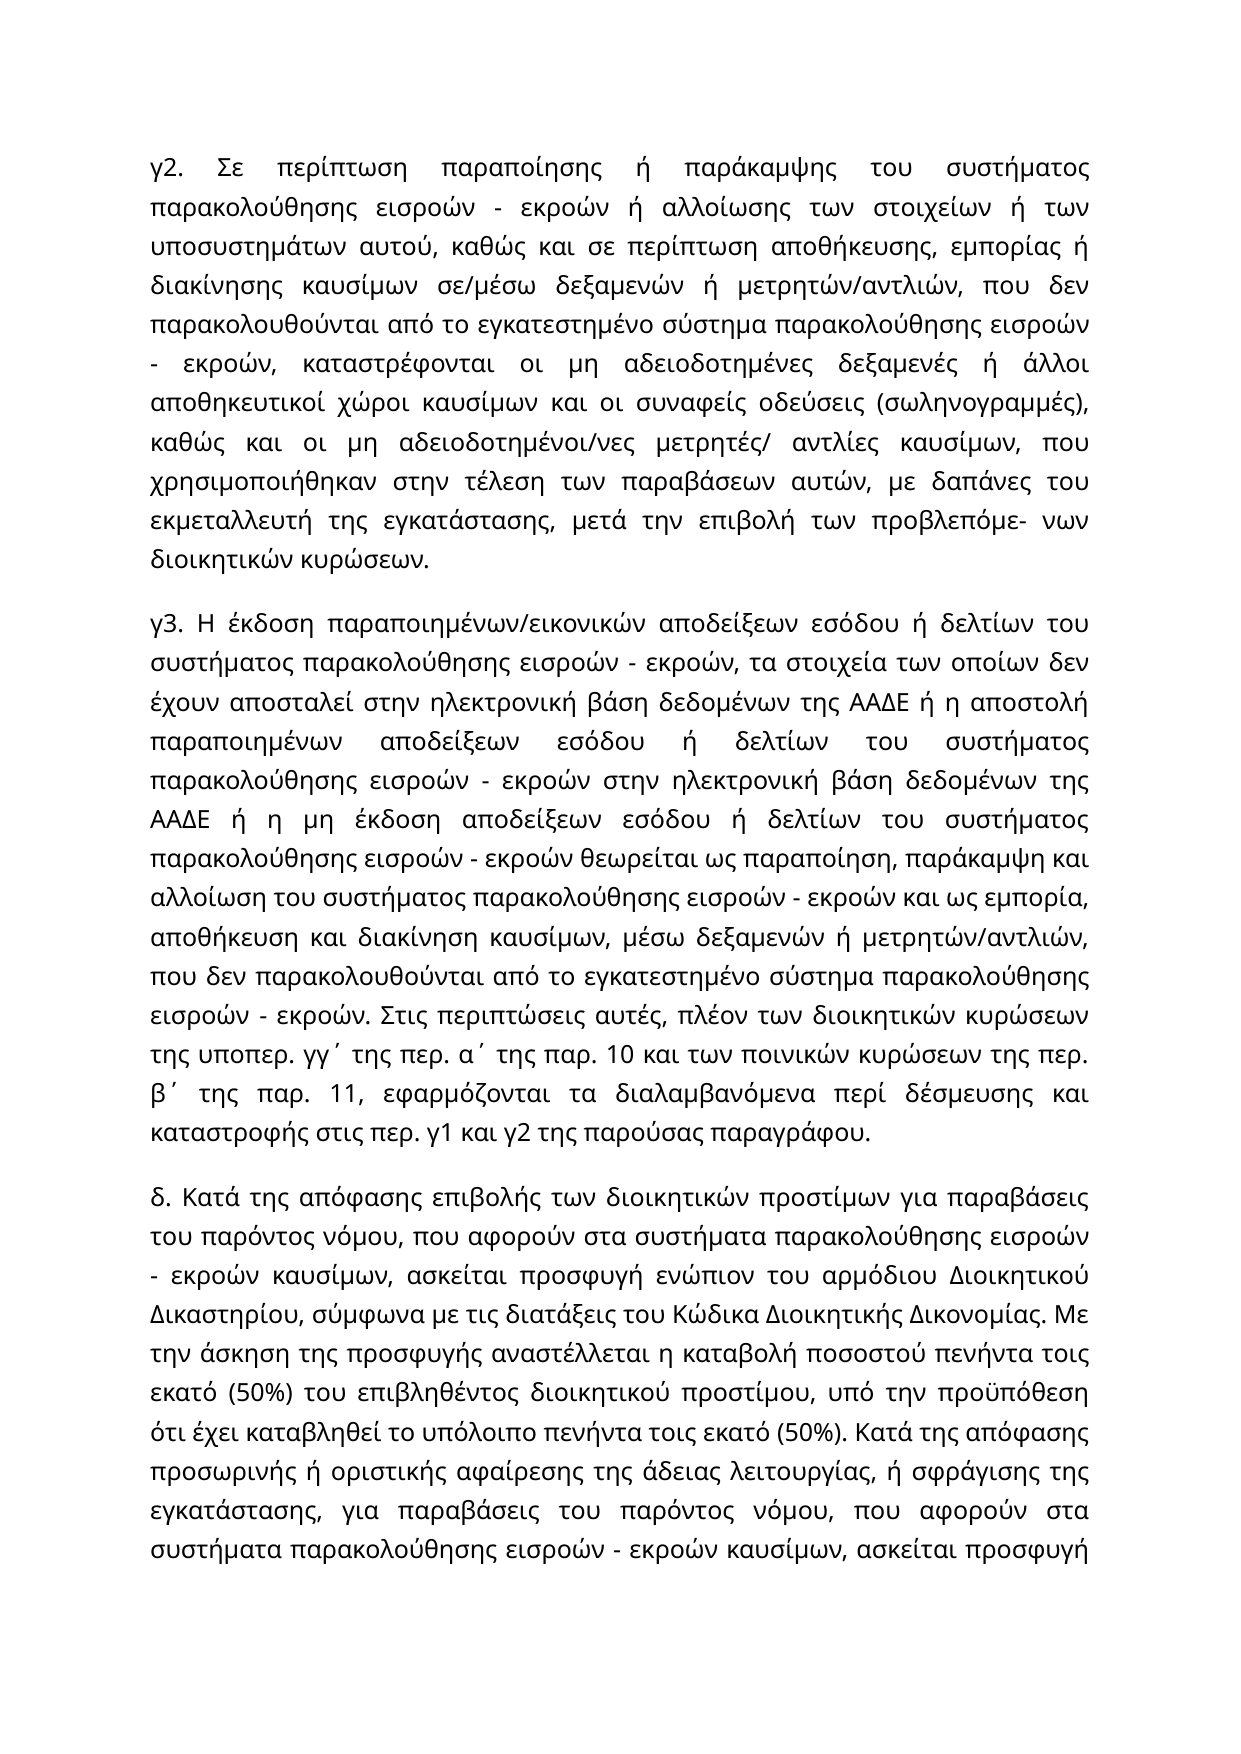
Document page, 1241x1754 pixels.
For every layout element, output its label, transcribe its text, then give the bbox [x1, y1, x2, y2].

text γ3. Η έκδοση παραποιημένων/εικονικών αποδείξεων εσόδου ή δελτίων του συστήματος παρακολούθησης εισροών - εκροών, τα στοιχεία των οποίων δεν έχουν αποσταλεί στην ηλεκτρονική βάση δεδομένων της ΑΑΔΕ ή η αποστολή παραποιημένων αποδείξεων εσόδου ή δελτίων του συστήματος παρακολούθησης εισροών - εκροών στην ηλεκτρονική βάση δεδομένων της ΑΑΔΕ ή η μη έκδοση αποδείξεων εσόδου ή δελτίων του συστήματος παρακολούθησης εισροών - εκροών θεωρείται ως παραποίηση, παράκαμψη και αλλοίωση του συστήματος παρακολούθησης εισροών - εκροών και ως εμπορία, αποθήκευση και διακίνηση καυσίμων, μέσω δεξαμενών ή μετρητών/αντλιών, που δεν παρακολουθούνται από το εγκατεστημένο σύστημα παρακολούθησης εισροών - εκροών. Στις περιπτώσεις αυτές, πλέον των διοικητικών κυρώσεων της υποπερ. γγ΄ της περ. α΄ της παρ. 10 και των ποινικών κυρώσεων της περ. β΄ της παρ. 11, εφαρμόζονται τα διαλαμβανόμενα περί δέσμευσης και καταστροφής στις περ. γ1 και γ2 της παρούσας παραγράφου. [150, 606, 1090, 1149]
text δ. Κατά της απόφασης επιβολής των διοικητικών προστίμων για παραβάσεις του παρόντος νόμου, που αφορούν στα συστήματα παρακολούθησης εισροών - εκροών καυσίμων, ασκείται προσφυγή ενώπιον του αρμόδιου Διοικητικού Δικαστηρίου, σύμφωνα με τις διατάξεις του Κώδικα Διοικητικής Δικονομίας. Με την άσκηση της προσφυγής αναστέλλεται η καταβολή ποσοστού πενήντα τοις εκατό (50%) του επιβληθέντος διοικητικού προστίμου, υπό την προϋπόθεση ότι έχει καταβληθεί το υπόλοιπο πενήντα τοις εκατό (50%). Κατά της απόφασης προσωρινής ή οριστικής αφαίρεσης της άδειας λειτουργίας, ή σφράγισης της εγκατάστασης, για παραβάσεις του παρόντος νόμου, που αφορούν στα συστήματα παρακολούθησης εισροών - εκροών καυσίμων, ασκείται προσφυγή [150, 1179, 1090, 1566]
text γ2. Σε περίπτωση παραποίησης ή παράκαμψης του συστήματος παρακολούθησης εισροών - εκροών ή αλλοίωσης των στοιχείων ή των υποσυστημάτων αυτού, καθώς και σε περίπτωση αποθήκευσης, εμπορίας ή διακίνησης καυσίμων σε/μέσω δεξαμενών ή μετρητών/αντλιών, που δεν παρακολουθούνται από το εγκατεστημένο σύστημα παρακολούθησης εισροών - εκροών, καταστρέφονται οι μη αδειοδοτημένες δεξαμενές ή άλλοι αποθηκευτικοί χώροι καυσίμων και οι συναφείς οδεύσεις (σωληνογραμμές), καθώς και οι μη αδειοδοτημένοι/νες μετρητές/ αντλίες καυσίμων, που χρησιμοποιήθηκαν στην τέλεση των παραβάσεων αυτών, με δαπάνες του εκμεταλλευτή της εγκατάστασης, μετά την επιβολή των προβλεπόμε- νων διοικητικών κυρώσεων. [150, 150, 1090, 576]
